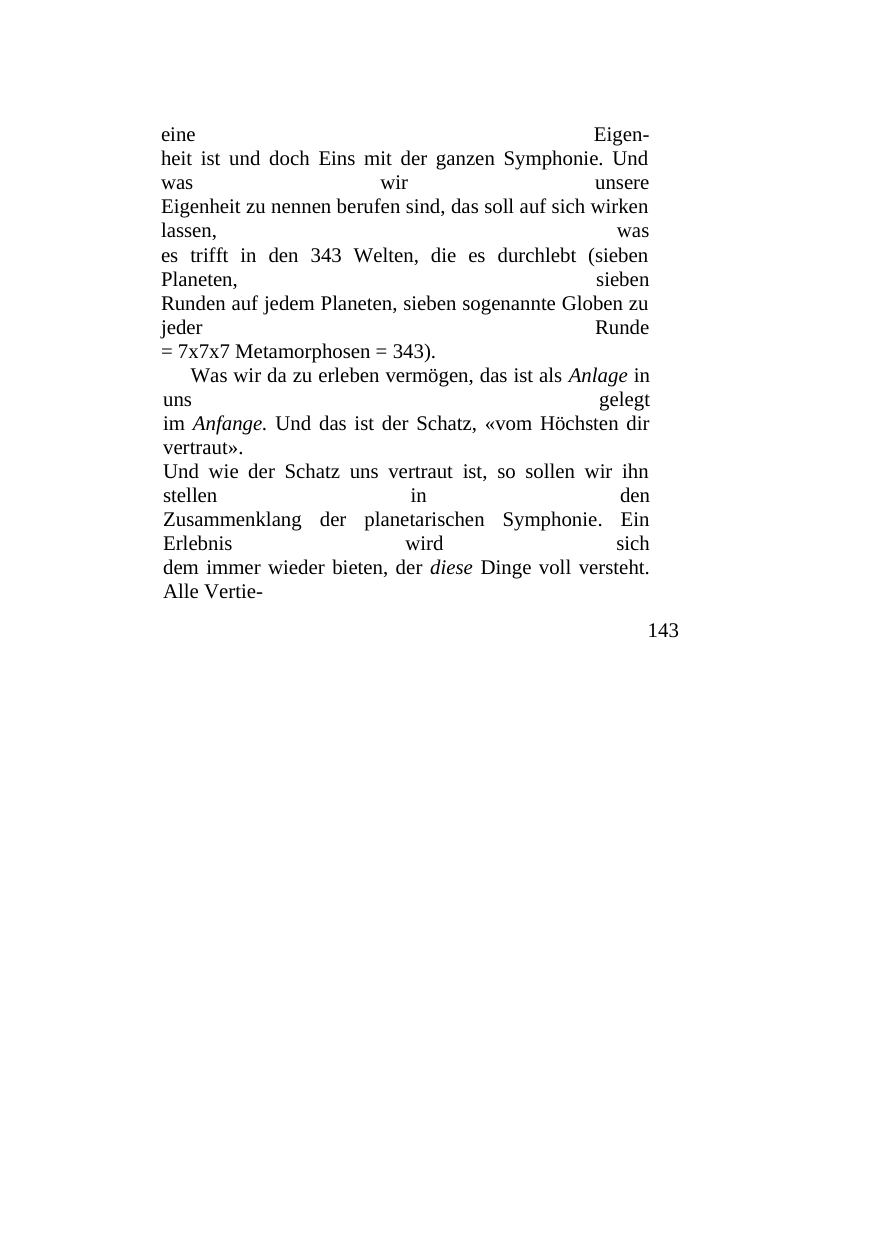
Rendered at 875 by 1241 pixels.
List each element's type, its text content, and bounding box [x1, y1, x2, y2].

text Was wir da zu erleben vermögen, das ist als Anlage in uns gelegt im Anfange. Und das ist der Schatz, «vom Höchsten dir vertraut». Und wie der Schatz uns vertraut ist, so sollen wir ihn stellen in den Zusammenklang der planetarischen Symphonie. Ein Erlebnis wird sich dem immer wieder bieten, der diese Dinge voll versteht. Alle Vertie- [163, 363, 650, 603]
text 143 [647, 618, 748, 642]
text eine Eigen- heit ist und doch Eins mit der ganzen Symphonie. Und was wir unsere Eigenheit zu nennen berufen sind, das soll auf sich wirken lassen, was es trifft in den 343 Welten, die es durchlebt (sieben Planeten, sieben Runden auf jedem Planeten, sieben sogenannte Globen zu jeder Runde = 7x7x7 Metamorphosen = 343). [161, 122, 649, 363]
